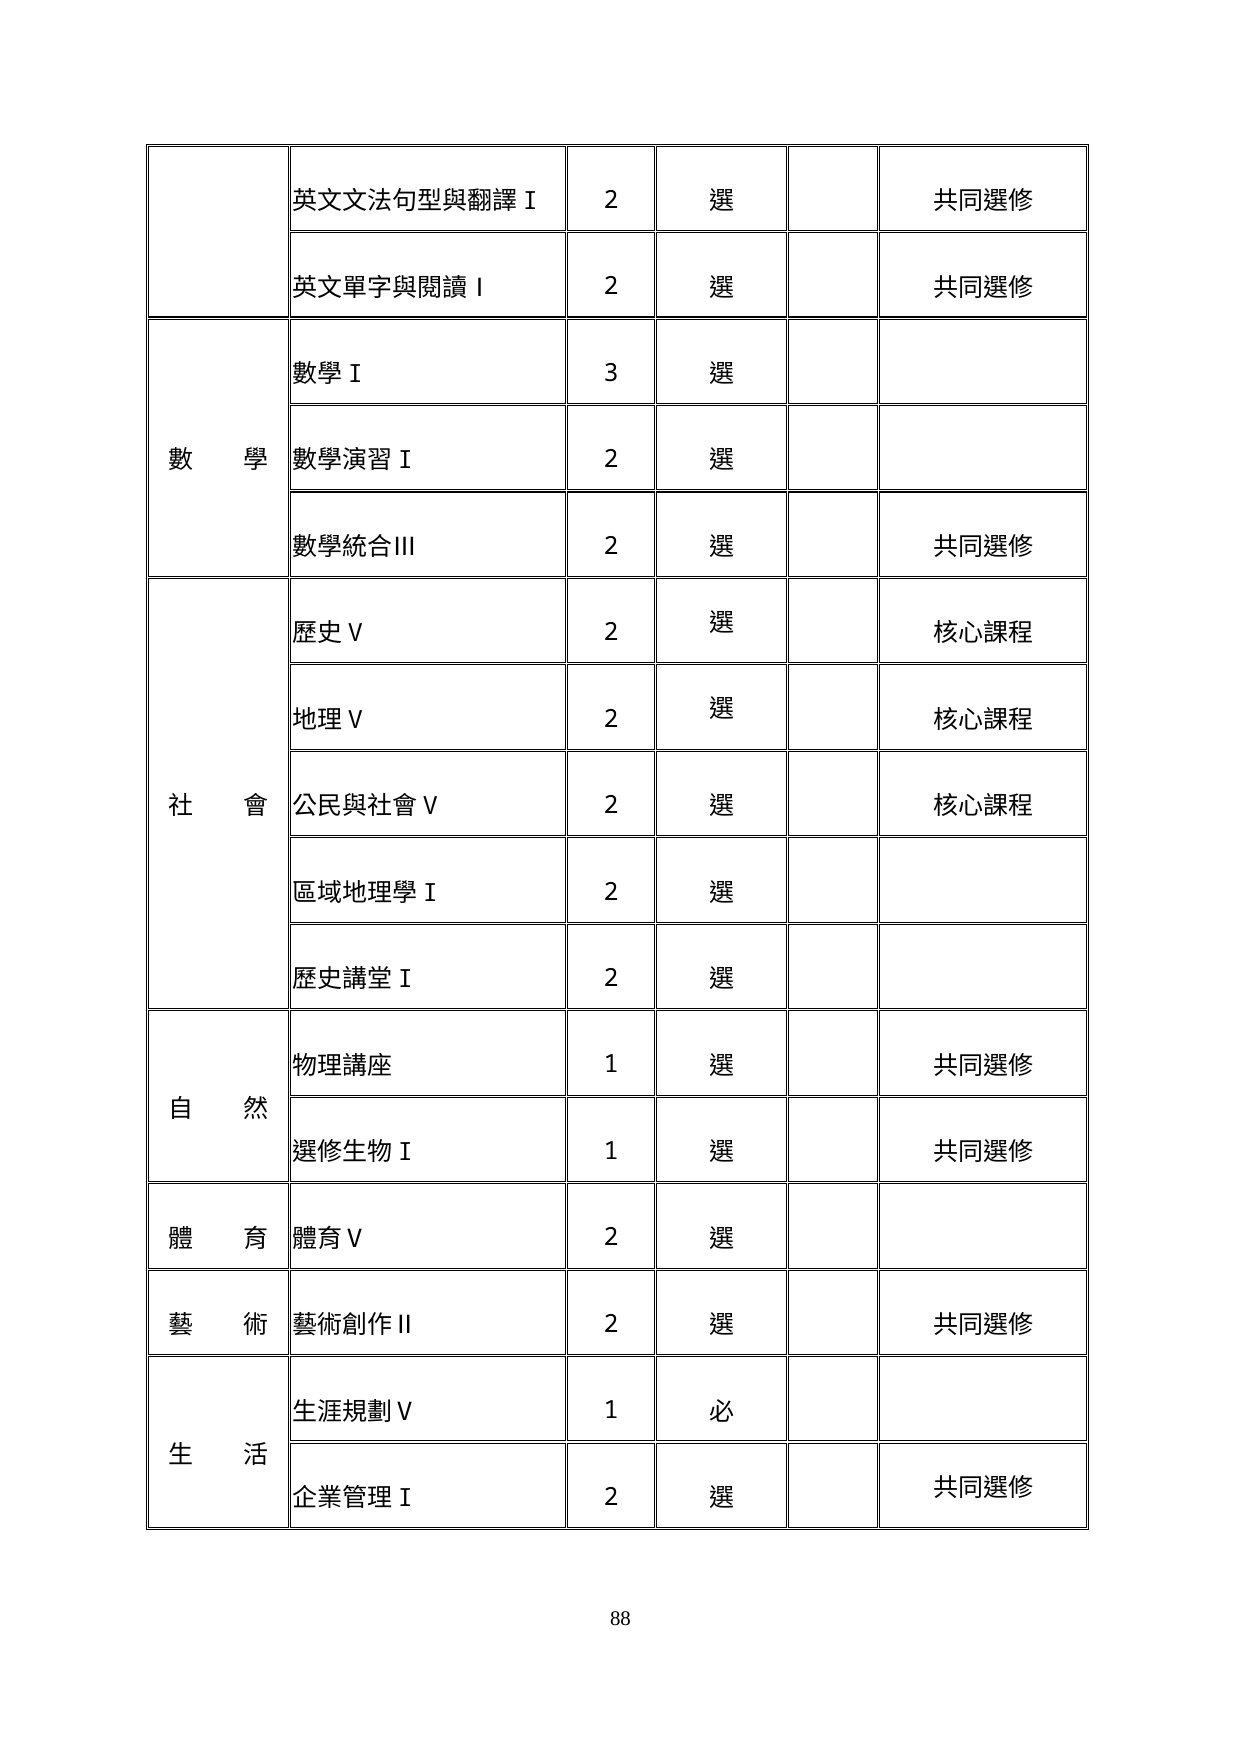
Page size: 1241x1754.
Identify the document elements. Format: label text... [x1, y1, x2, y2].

table_cell [789, 493, 877, 576]
table_cell 自 然 [149, 1011, 288, 1181]
table_cell [789, 1098, 877, 1181]
table_cell [1089, 1440, 1093, 1527]
table_cell 2 [568, 1184, 654, 1267]
table_cell 2 [568, 493, 654, 576]
table_cell [789, 147, 877, 230]
table_cell [789, 1271, 877, 1354]
table_cell [880, 1184, 1086, 1267]
table_cell 2 [568, 1444, 654, 1527]
table_cell [149, 147, 288, 316]
table_cell [789, 320, 877, 403]
table_cell [1089, 316, 1093, 403]
table_cell [1089, 403, 1093, 489]
table_cell [789, 233, 877, 316]
table_cell 藝術創作Ⅱ [291, 1271, 565, 1354]
table_cell 共同選修 [880, 233, 1086, 316]
table_cell [1089, 922, 1093, 1008]
table_cell [1089, 1095, 1093, 1181]
table_cell [789, 1444, 877, 1527]
table_cell 選 [657, 838, 786, 922]
table_cell 選 [657, 1184, 786, 1267]
table_cell 選 [657, 406, 786, 489]
table_cell 共同選修 [880, 493, 1086, 576]
table_cell [880, 925, 1086, 1008]
table_cell [880, 1357, 1086, 1440]
table_cell 共同選修 [880, 1011, 1086, 1094]
table_cell [1089, 489, 1093, 576]
table_cell 英文單字與閱讀Ⅰ [291, 233, 565, 316]
table_cell 選 [657, 579, 786, 662]
table_cell [789, 1357, 877, 1440]
table_cell [789, 579, 877, 662]
table_cell 區域地理學I [291, 838, 565, 922]
table_cell [1089, 1181, 1093, 1267]
table_cell [1089, 835, 1093, 922]
table_cell 歷史講堂I [291, 925, 565, 1008]
table_cell 選 [657, 665, 786, 749]
table_cell 選 [657, 925, 786, 1008]
table_cell [880, 320, 1086, 403]
table_cell [789, 1184, 877, 1267]
table_cell 2 [568, 752, 654, 835]
table_cell [1089, 576, 1093, 662]
table_cell 選 [657, 320, 786, 403]
table_cell [789, 665, 877, 749]
table_cell [789, 1011, 877, 1094]
table_cell 共同選修 [880, 1444, 1086, 1527]
table_cell 數 學 [149, 320, 288, 576]
table_cell 選 [657, 147, 786, 230]
table_cell 1 [568, 1357, 654, 1440]
table_cell 3 [568, 320, 654, 403]
table_cell 選修生物I [291, 1098, 565, 1181]
table_cell 藝 術 [149, 1271, 288, 1354]
table_cell 公民與社會V [291, 752, 565, 835]
table_cell 2 [568, 1271, 654, 1354]
table_cell 2 [568, 579, 654, 662]
table_cell 核心課程 [880, 752, 1086, 835]
table_cell [789, 838, 877, 922]
table_cell [1089, 1354, 1093, 1440]
table_cell 數學I [291, 320, 565, 403]
table_cell 英文文法句型與翻譯I [291, 147, 565, 230]
table_cell 物理講座 [291, 1011, 565, 1094]
table_cell 生 活 [149, 1357, 288, 1527]
table_cell [880, 838, 1086, 922]
table_cell 2 [568, 925, 654, 1008]
table_cell [1089, 749, 1093, 835]
table_cell 選 [657, 233, 786, 316]
table_cell 選 [657, 752, 786, 835]
table_cell 選 [657, 1011, 786, 1094]
table_cell 選 [657, 1271, 786, 1354]
table_cell 體育Ⅴ [291, 1184, 565, 1267]
table_cell 選 [657, 1444, 786, 1527]
table_cell 地理V [291, 665, 565, 749]
table_cell 共同選修 [880, 147, 1086, 230]
table_cell 共同選修 [880, 1098, 1086, 1181]
table_cell [789, 406, 877, 489]
table_cell 歷史V [291, 579, 565, 662]
table_cell 2 [568, 838, 654, 922]
table_cell [1089, 662, 1093, 749]
table_cell 2 [568, 665, 654, 749]
table_cell 必 [657, 1357, 786, 1440]
table_cell 2 [568, 233, 654, 316]
table_cell [1089, 144, 1093, 230]
table_cell 選 [657, 493, 786, 576]
table_cell 核心課程 [880, 579, 1086, 662]
table_cell 社 會 [149, 579, 288, 1008]
table_cell 數學統合Ⅲ [291, 493, 565, 576]
table_cell 體 育 [149, 1184, 288, 1267]
table_cell 2 [568, 406, 654, 489]
table_cell [789, 752, 877, 835]
table_cell 2 [568, 147, 654, 230]
table_cell [1089, 1008, 1093, 1094]
table_cell 核心課程 [880, 665, 1086, 749]
table_cell 數學演習I [291, 406, 565, 489]
table_cell [1089, 230, 1093, 316]
table_cell 1 [568, 1098, 654, 1181]
table_cell [789, 925, 877, 1008]
table_cell 選 [657, 1098, 786, 1181]
table_cell [1089, 1268, 1093, 1354]
table_cell 企業管理I [291, 1444, 565, 1527]
table_cell 共同選修 [880, 1271, 1086, 1354]
table_cell 生涯規劃Ⅴ [291, 1357, 565, 1440]
table_cell 1 [568, 1011, 654, 1094]
table_cell [880, 406, 1086, 489]
